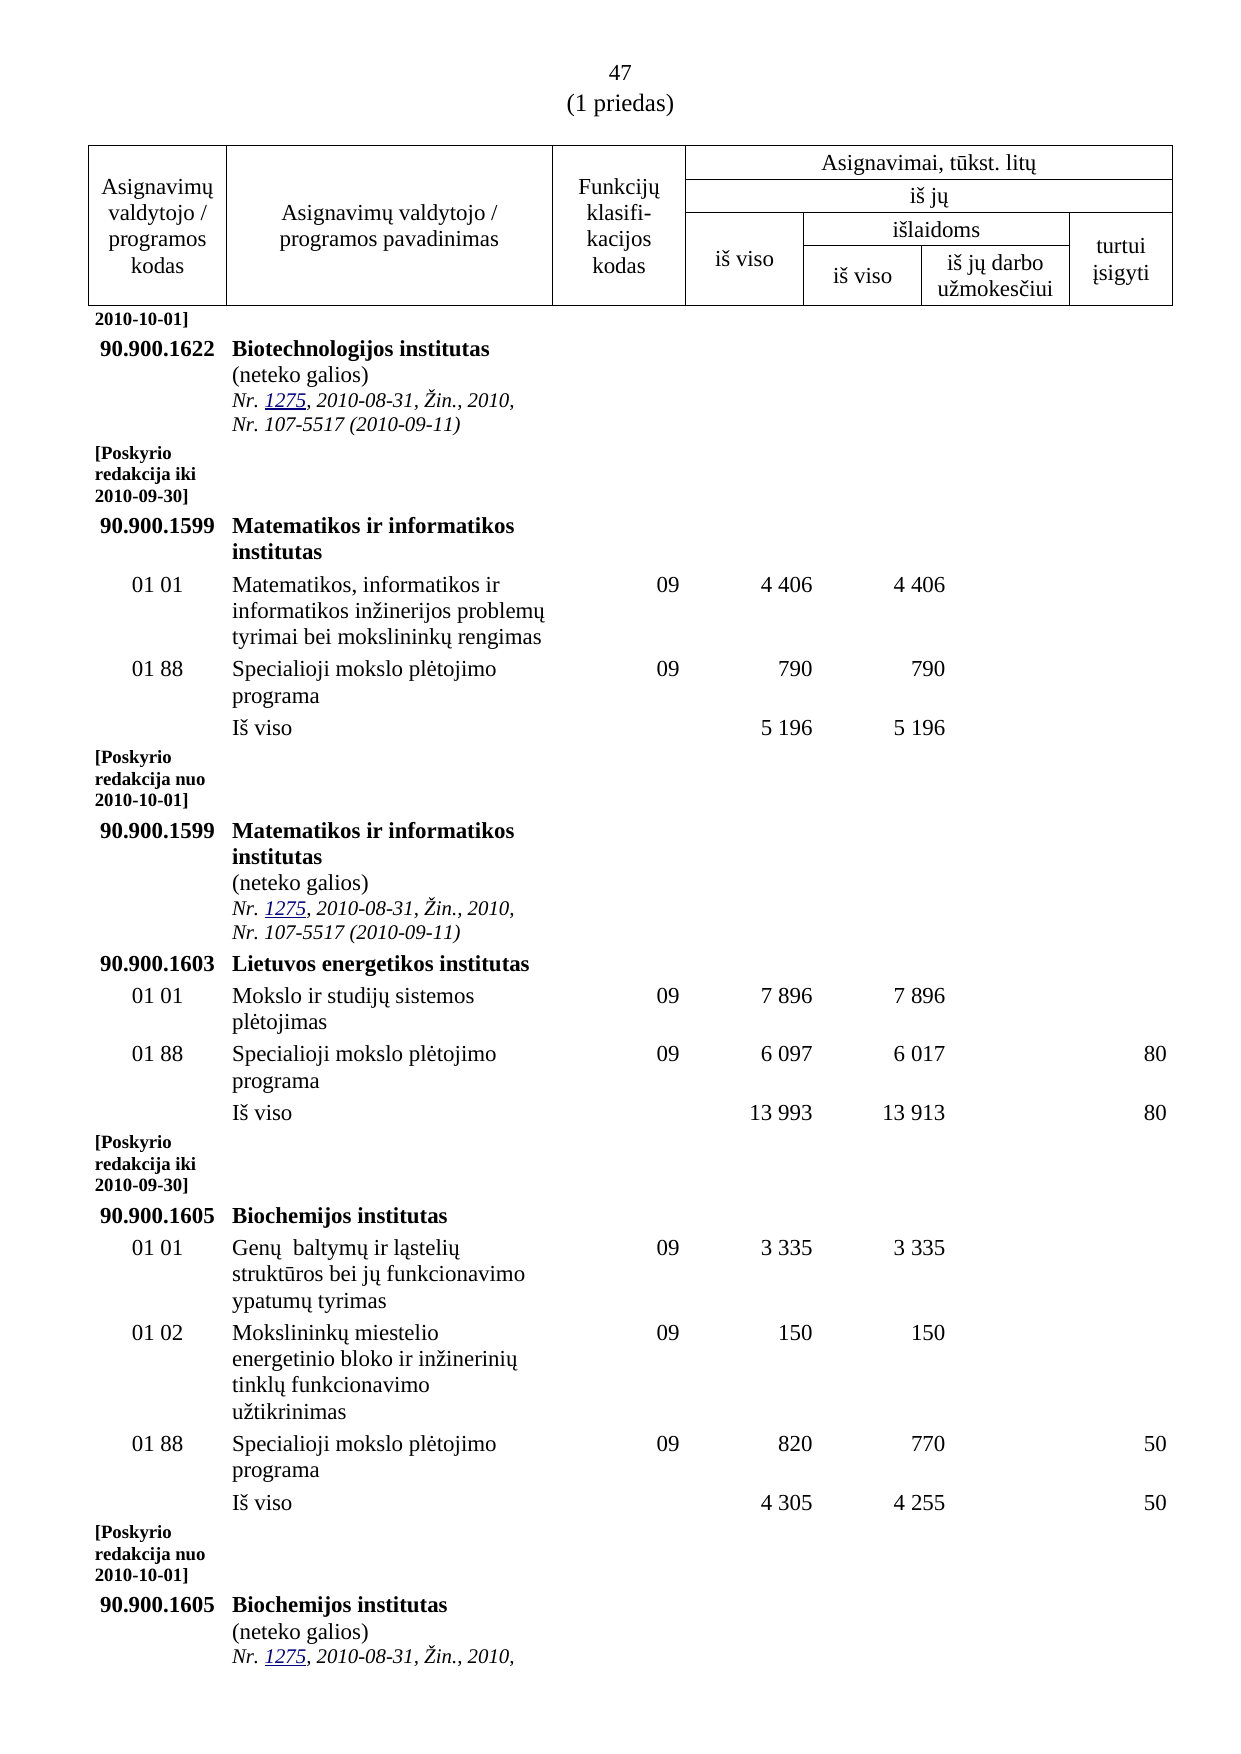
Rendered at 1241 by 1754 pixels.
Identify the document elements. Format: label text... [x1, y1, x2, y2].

table_cell [685, 332, 818, 439]
table_cell [951, 1486, 1069, 1518]
table_cell [Poskyrio redakcija nuo 2010-10-01] [89, 743, 226, 814]
table_cell [1069, 1231, 1172, 1316]
table_cell 13 993 [685, 1096, 818, 1128]
table_cell Biochemijos institutas [226, 1199, 552, 1231]
table_cell [951, 653, 1069, 711]
table_cell [1069, 1589, 1172, 1671]
table_cell 90.900.1605 [89, 1199, 226, 1231]
table_cell [818, 509, 951, 568]
table_cell 09 [553, 653, 685, 711]
table_cell 09 [553, 568, 685, 653]
table_cell [553, 1199, 685, 1231]
table_cell [951, 1316, 1069, 1427]
table_cell [553, 1486, 685, 1518]
table_header Asignavimai, tūkst. litų [686, 146, 1172, 178]
table_cell [951, 1427, 1069, 1486]
table_cell [1069, 509, 1172, 568]
table_cell [1069, 439, 1172, 509]
table_cell 790 [818, 653, 951, 711]
table_cell [818, 814, 951, 947]
table_cell Iš viso [226, 1486, 552, 1518]
table_cell [818, 332, 951, 439]
table_cell [553, 509, 685, 568]
table_cell 150 [685, 1316, 818, 1427]
table_cell Genų baltymų ir ląstelių struktūros bei jų funkcionavimo ypatumų tyrimas [226, 1231, 552, 1316]
table_cell 50 [1069, 1486, 1172, 1518]
table_cell Biochemijos institutas (neteko galios) Nr. 1275, 2010-08-31, Žin., 2010, [226, 1589, 552, 1671]
table_cell [818, 1128, 951, 1199]
table_cell [951, 1128, 1069, 1199]
table_cell [1069, 1199, 1172, 1231]
table_cell [685, 1199, 818, 1231]
table_cell [1069, 947, 1172, 979]
table_cell [89, 711, 226, 743]
table_cell [951, 1589, 1069, 1671]
table_cell 4 305 [685, 1486, 818, 1518]
table_cell 01 88 [89, 653, 226, 711]
table_cell [951, 1518, 1069, 1588]
table_cell Iš viso [226, 711, 552, 743]
table_cell 50 [1069, 1427, 1172, 1486]
table_cell [1069, 568, 1172, 653]
table_cell 4 255 [818, 1486, 951, 1518]
table_cell Specialioji mokslo plėtojimo programa [226, 653, 552, 711]
table_cell [1069, 1518, 1172, 1588]
table_cell 3 335 [818, 1231, 951, 1316]
table_cell [226, 306, 552, 332]
table_cell [685, 1128, 818, 1199]
table_cell [226, 439, 552, 509]
table_cell [1069, 1128, 1172, 1199]
table_cell 790 [685, 653, 818, 711]
table_cell 3 335 [685, 1231, 818, 1316]
table_cell [685, 1589, 818, 1671]
table_cell [89, 1096, 226, 1128]
table_cell turtui įsigyti [1070, 213, 1172, 304]
table_cell [951, 1096, 1069, 1128]
table_cell 01 02 [89, 1316, 226, 1427]
table_cell [951, 1038, 1069, 1096]
table_cell [Poskyrio redakcija iki 2010-09-30] [89, 439, 226, 509]
table_cell [818, 306, 951, 332]
table_cell [685, 743, 818, 814]
table_cell 80 [1069, 1096, 1172, 1128]
table_cell 90.900.1622 [89, 332, 226, 439]
table_cell Matematikos ir informatikos institutas [226, 509, 552, 568]
table_cell [951, 509, 1069, 568]
table_cell [553, 711, 685, 743]
table_cell [1069, 979, 1172, 1038]
table_cell 90.900.1603 [89, 947, 226, 979]
table_cell [818, 1199, 951, 1231]
table_cell [951, 979, 1069, 1038]
table_cell 6 097 [685, 1038, 818, 1096]
table_cell [226, 1518, 552, 1588]
table_cell [685, 1518, 818, 1588]
table_cell Mokslininkų miestelio energetinio bloko ir inžinerinių tinklų funkcionavimo užtikrinimas [226, 1316, 552, 1427]
table_cell 01 88 [89, 1038, 226, 1096]
table_cell [553, 947, 685, 979]
table_cell [1069, 653, 1172, 711]
table_cell 7 896 [818, 979, 951, 1038]
table_cell [818, 439, 951, 509]
table_cell iš jų darbo užmokesčiui [922, 246, 1069, 304]
table_cell [226, 743, 552, 814]
table_cell [1069, 743, 1172, 814]
table_cell 90.900.1599 [89, 509, 226, 568]
table_cell [1069, 332, 1172, 439]
table_cell [685, 509, 818, 568]
table_cell [685, 306, 818, 332]
table_cell 09 [553, 1231, 685, 1316]
table_cell [553, 332, 685, 439]
table_cell [1069, 711, 1172, 743]
table_cell 09 [553, 1038, 685, 1096]
table_cell [685, 439, 818, 509]
table_header Asignavimų valdytojo / programos pavadinimas [227, 146, 552, 304]
table_cell 6 017 [818, 1038, 951, 1096]
table_cell 5 196 [685, 711, 818, 743]
table_cell [553, 814, 685, 947]
table_cell [553, 306, 685, 332]
table_cell 90.900.1605 [89, 1589, 226, 1671]
table_cell 09 [553, 1316, 685, 1427]
table_cell [951, 743, 1069, 814]
table_cell Matematikos, informatikos ir informatikos inžinerijos problemų tyrimai bei mokslininkų rengimas [226, 568, 552, 653]
table_cell [1069, 1316, 1172, 1427]
table_cell [553, 743, 685, 814]
table_cell [226, 1128, 552, 1199]
table_cell [951, 332, 1069, 439]
table_cell 01 01 [89, 1231, 226, 1316]
table_cell [951, 439, 1069, 509]
table_cell 5 196 [818, 711, 951, 743]
table_cell 4 406 [685, 568, 818, 653]
table_cell Iš viso [226, 1096, 552, 1128]
table_cell iš viso [686, 213, 803, 304]
table_cell 01 01 [89, 979, 226, 1038]
table_cell 01 88 [89, 1427, 226, 1486]
table_cell [1069, 306, 1172, 332]
table_cell iš viso [804, 246, 921, 304]
table_cell [89, 1486, 226, 1518]
table_cell [553, 1128, 685, 1199]
table_cell [951, 306, 1069, 332]
table_cell Lietuvos energetikos institutas [226, 947, 552, 979]
table_cell Specialioji mokslo plėtojimo programa [226, 1427, 552, 1486]
table_cell Matematikos ir informatikos institutas (neteko galios) Nr. 1275, 2010-08-31, Žin., 2010, Nr. 107-5517 (2010-09-11) [226, 814, 552, 947]
table_cell [685, 947, 818, 979]
table_cell [Poskyrio redakcija iki 2010-09-30] [89, 1128, 226, 1199]
table_cell [553, 439, 685, 509]
table_cell Specialioji mokslo plėtojimo programa [226, 1038, 552, 1096]
table_cell 4 406 [818, 568, 951, 653]
table_header Funkcijų klasifi- kacijos kodas [553, 146, 685, 304]
table_cell 150 [818, 1316, 951, 1427]
table_cell [818, 1589, 951, 1671]
table_cell [951, 947, 1069, 979]
table_cell 820 [685, 1427, 818, 1486]
table_cell [818, 947, 951, 979]
table_cell Biotechnologijos institutas (neteko galios) Nr. 1275, 2010-08-31, Žin., 2010, Nr. 107-5517 (2010-09-11) [226, 332, 552, 439]
table_cell iš jų [686, 180, 1172, 212]
table_cell [Poskyrio redakcija nuo 2010-10-01] [89, 1518, 226, 1588]
table_cell [553, 1589, 685, 1671]
table_cell 770 [818, 1427, 951, 1486]
table_cell 2010-10-01] [89, 306, 226, 332]
table_cell [685, 814, 818, 947]
table_cell 13 913 [818, 1096, 951, 1128]
table_cell [553, 1518, 685, 1588]
table_cell [818, 743, 951, 814]
table_cell 01 01 [89, 568, 226, 653]
table_cell išlaidoms [804, 213, 1069, 245]
table_cell [951, 1231, 1069, 1316]
table_cell [951, 711, 1069, 743]
table_cell [1069, 814, 1172, 947]
table_cell [951, 814, 1069, 947]
table_cell 09 [553, 979, 685, 1038]
table_cell Mokslo ir studijų sistemos plėtojimas [226, 979, 552, 1038]
table_cell [951, 568, 1069, 653]
table_cell 7 896 [685, 979, 818, 1038]
table_cell 90.900.1599 [89, 814, 226, 947]
table_header Asignavimų valdytojo / programos kodas [89, 146, 226, 304]
table_cell [818, 1518, 951, 1588]
table_cell 09 [553, 1427, 685, 1486]
table_cell [553, 1096, 685, 1128]
table_cell [951, 1199, 1069, 1231]
table_cell 80 [1069, 1038, 1172, 1096]
